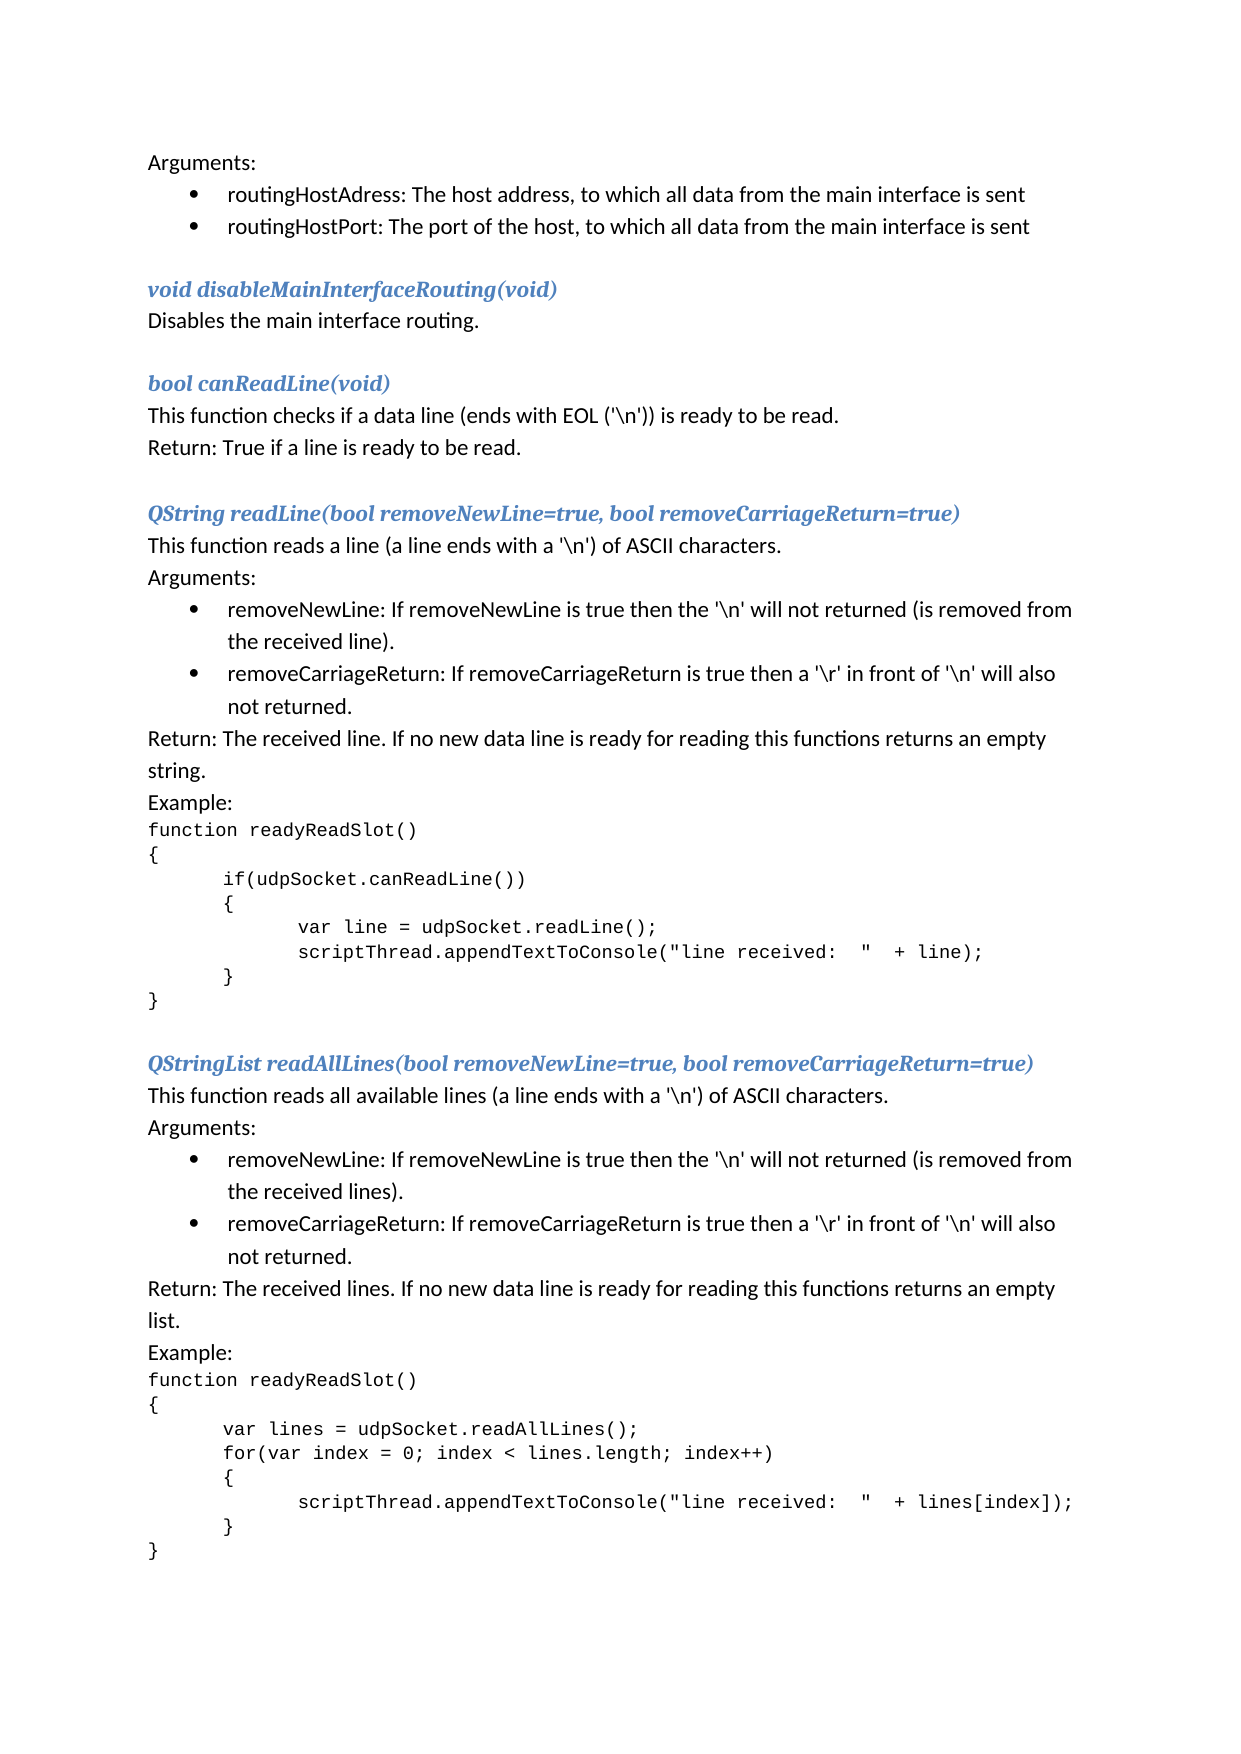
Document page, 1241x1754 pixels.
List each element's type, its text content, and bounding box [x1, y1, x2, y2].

subtitle QString readLine(bool removeNewLine=true, bool removeCarriageReturn=true) [148, 501, 1093, 527]
text if(udpSocket.canReadLine()) [148, 869, 1093, 891]
text for(var index = 0; index < lines.length; index++) [148, 1444, 1093, 1465]
text Arguments: [148, 1113, 1093, 1141]
text function readyReadSlot() [148, 1371, 1093, 1392]
text var lines = udpSocket.readAllLines(); [148, 1419, 1093, 1441]
text scriptThread.appendTextToConsole("line received: " + lines[index]); [148, 1492, 1093, 1514]
subtitle QStringList readAllLines(bool removeNewLine=true, bool removeCarriageReturn=true) [148, 1051, 1093, 1077]
text { [148, 1395, 1093, 1416]
text { [148, 1468, 1093, 1489]
text Example: [148, 788, 1093, 816]
text Return: The received lines. If no new data line is ready for reading this functions returns an empty list. [148, 1274, 1093, 1334]
list removeNewLine: If removeNewLine is true then the '\n' will not returned (is removed from the received lines). [190, 1145, 1093, 1205]
text } [148, 1517, 1093, 1538]
text Arguments: [148, 148, 1093, 176]
text Return: The received line. If no new data line is ready for reading this functions returns an empty string. [148, 724, 1093, 784]
list removeCarriageReturn: If removeCarriageReturn is true then a '\r' in front of '\n' will also not returned. [190, 1209, 1093, 1270]
list removeNewLine: If removeNewLine is true then the '\n' will not returned (is removed from the received line). [190, 595, 1093, 655]
list removeCarriageReturn: If removeCarriageReturn is true then a '\r' in front of '\n' will also not returned. [190, 659, 1093, 720]
text This function reads a line (a line ends with a '\n') of ASCII characters. [148, 531, 1093, 559]
text Disables the main interface routing. [148, 307, 1093, 334]
text } [148, 991, 1093, 1012]
text Return: True if a line is ready to be read. [148, 433, 1093, 461]
list routingHostAdress: The host address, to which all data from the main interface is sent [190, 180, 1093, 208]
text This function reads all available lines (a line ends with a '\n') of ASCII characters. [148, 1081, 1093, 1109]
text Arguments: [148, 563, 1093, 591]
list routingHostPort: The port of the host, to which all data from the main interface is sent [190, 212, 1093, 240]
text function readyReadSlot() [148, 821, 1093, 842]
text { [148, 894, 1093, 915]
text var line = udpSocket.readLine(); [148, 918, 1093, 939]
subtitle bool canReadLine(void) [148, 371, 1093, 397]
text } [148, 967, 1093, 988]
text This function checks if a data line (ends with EOL ('\n')) is ready to be read. [148, 401, 1093, 429]
text Example: [148, 1338, 1093, 1366]
text { [148, 845, 1093, 866]
subtitle void disableMainInterfaceRouting(void) [148, 276, 1093, 303]
text } [148, 1541, 1093, 1562]
text scriptThread.appendTextToConsole("line received: " + line); [148, 942, 1093, 964]
